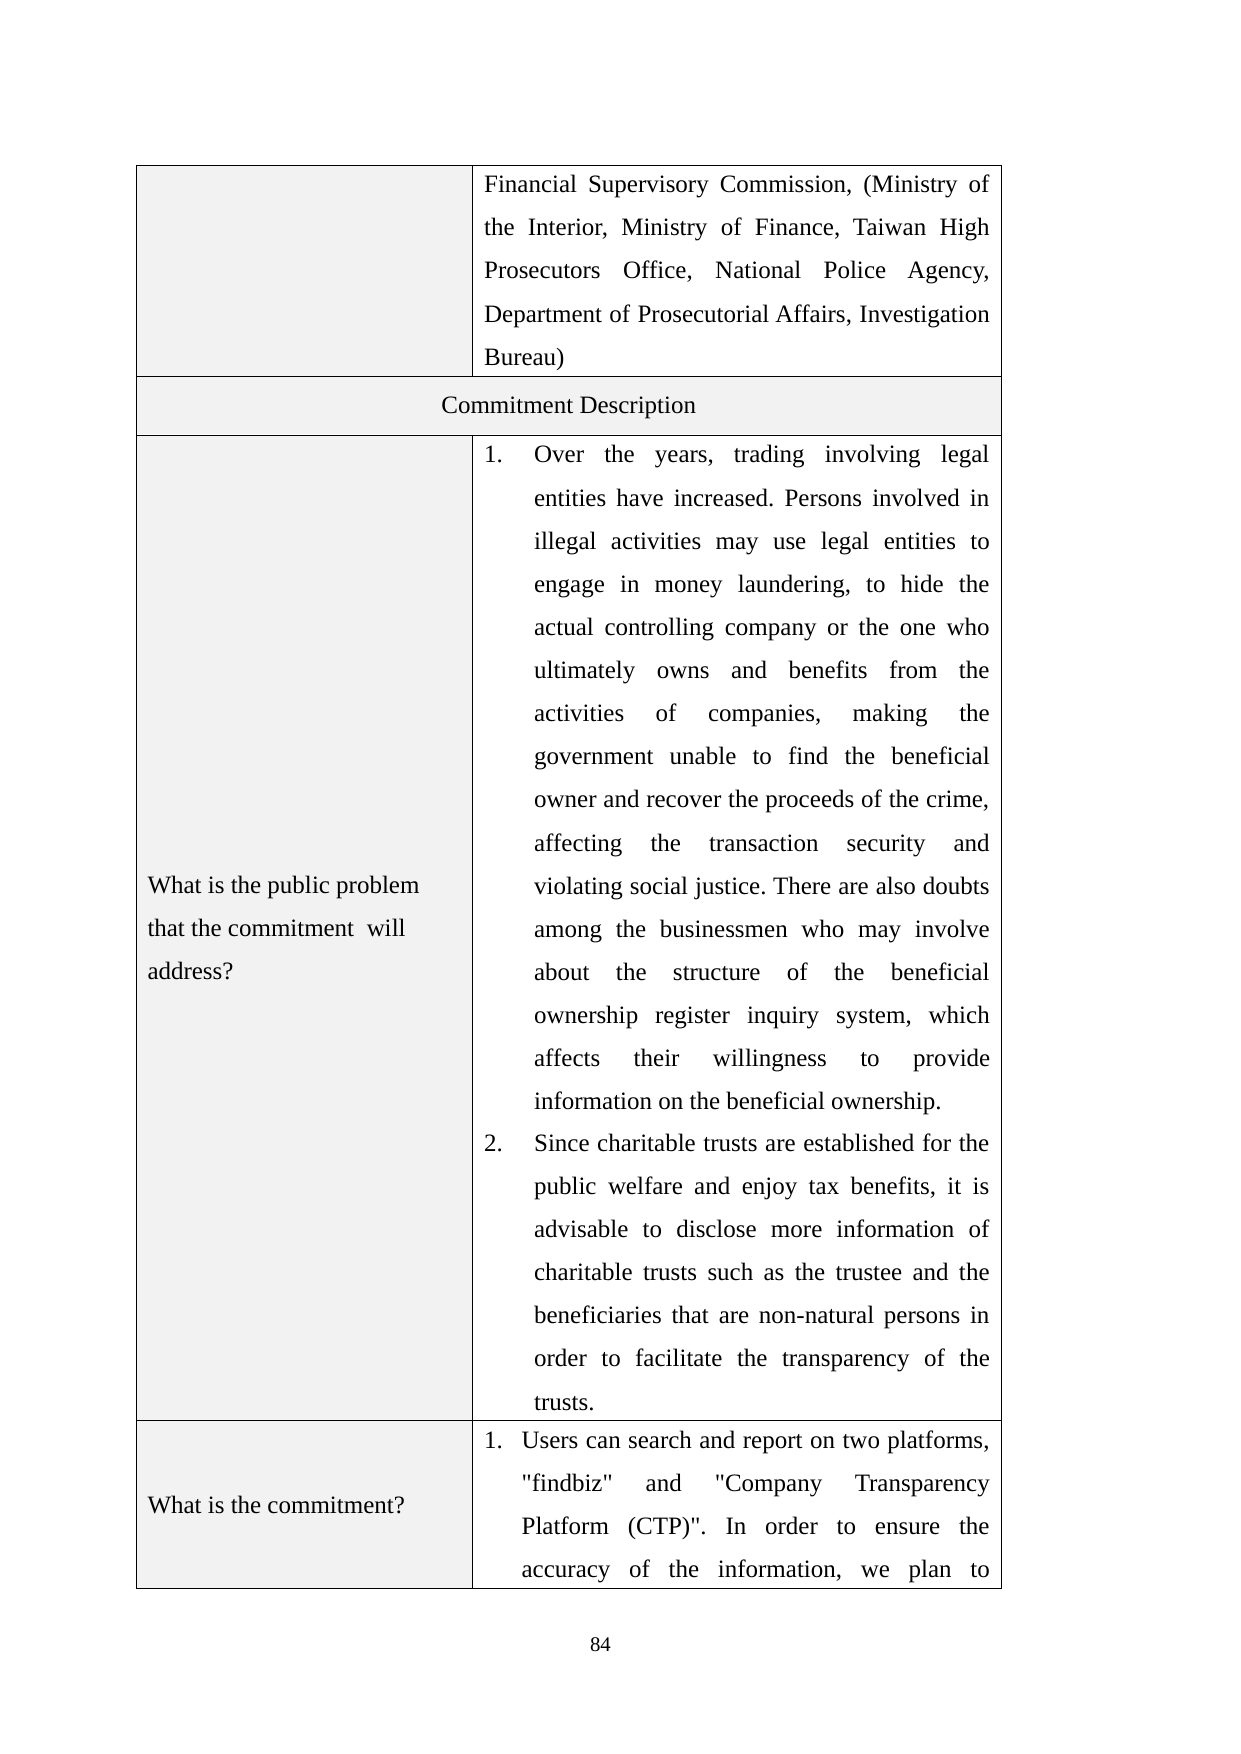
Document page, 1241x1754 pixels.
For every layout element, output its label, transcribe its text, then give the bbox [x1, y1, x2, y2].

table_cell [137, 166, 472, 376]
table_cell Financial Supervisory Commission, (Ministry of the Interior, Ministry of Finance, Taiwan High Prosecutors Office, National Police Agency, Department of Prosecutorial Affairs, Investigation Bureau) [473, 166, 1001, 376]
table_cell Commitment Description [137, 377, 1001, 434]
table_cell Over the years, trading involving legal entities have increased. Persons involved in illegal activities may use legal entities to engage in money laundering, to hide the actual controlling company or the one who ultimately owns and benefits from the activities of companies, making the government unable to find the beneficial owner and recover the proceeds of the crime, affecting the transaction security and violating social justice. There are also doubts among the businessmen who may involve about the structure of the beneficial ownership register inquiry system, which affects their willingness to provide information on the beneficial ownership. Since charitable trusts are established for the public welfare and enjoy tax benefits, it is advisable to disclose more information of charitable trusts such as the trustee and the beneficiaries that are non-natural persons in order to facilitate the transparency of the trusts. [473, 436, 1001, 1420]
table_cell What is the commitment? [137, 1421, 472, 1588]
table_cell What is the public problem that the commitment will address? [137, 436, 472, 1420]
table_cell Users can search and report on two platforms, "findbiz" and "Company Transparency Platform (CTP)". In order to ensure the accuracy of the information, we plan to [473, 1421, 1001, 1588]
